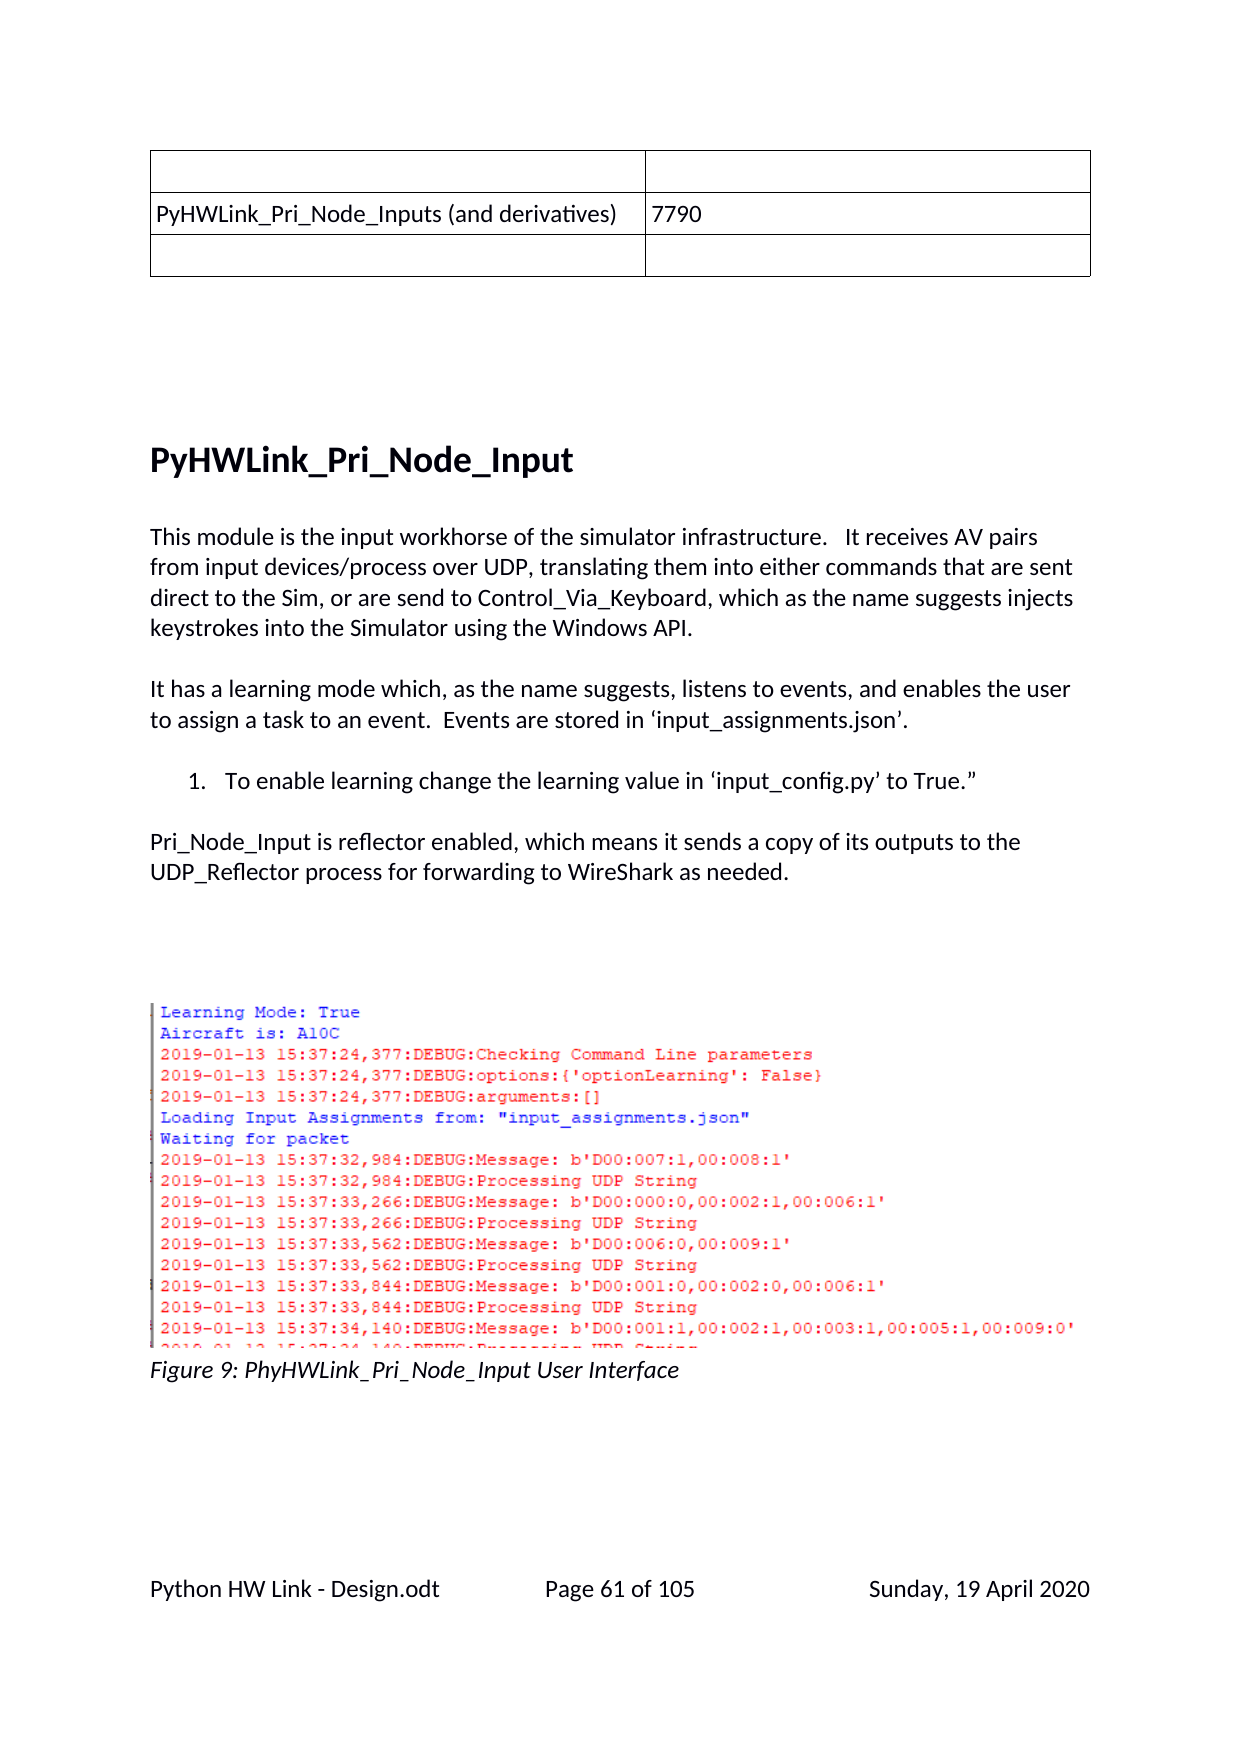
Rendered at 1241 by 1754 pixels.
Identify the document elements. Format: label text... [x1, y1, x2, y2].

table_cell [646, 235, 1090, 276]
table_cell PyHWLink_Pri_Node_Inputs (and derivatives) [151, 193, 645, 234]
picture [150, 1003, 1091, 1348]
subtitle PyHWLink_Pri_Node_Input [150, 436, 1090, 482]
table_cell 7790 [646, 193, 1090, 234]
list To enable learning change the learning value in ‘input_config.py’ to True.” [187, 765, 1090, 795]
text Figure 9: PhyHWLink_Pri_Node_Input User Interface [150, 1348, 1090, 1385]
text It has a learning mode which, as the name suggests, listens to events, and enables the user to assign a task to an event. Events are stored in ‘input_assignments.json’. [150, 673, 1090, 734]
text Pri_Node_Input is reflector enabled, which means it sends a copy of its outputs to the UDP_Reflector process for forwarding to WireShark as needed. [150, 826, 1090, 887]
table_cell [151, 151, 645, 192]
table_cell [646, 151, 1090, 192]
text This module is the input workhorse of the simulator infrastructure. It receives AV pairs from input devices/process over UDP, translating them into either commands that are sent direct to the Sim, or are send to Control_Via_Keyboard, which as the name suggests injects keystrokes into the Simulator using the Windows API. [150, 521, 1090, 643]
table_cell [151, 235, 645, 276]
